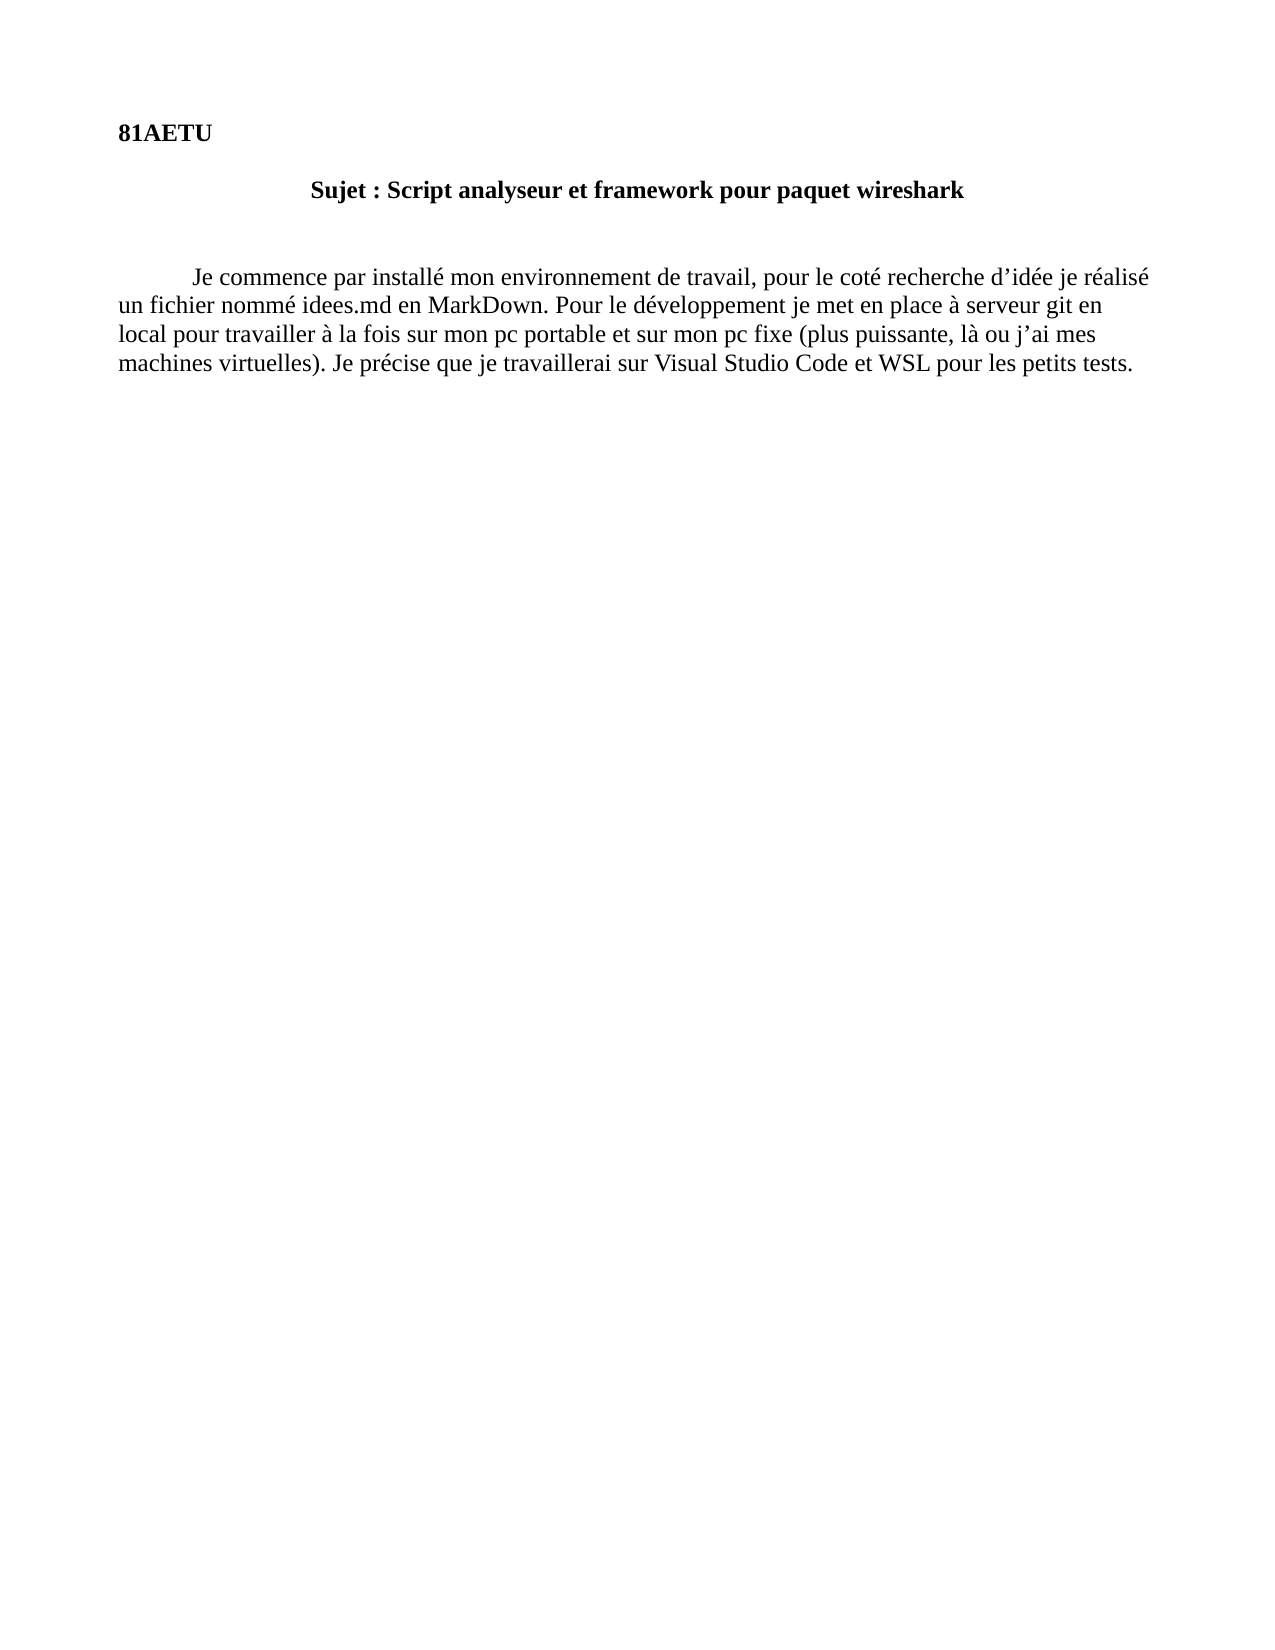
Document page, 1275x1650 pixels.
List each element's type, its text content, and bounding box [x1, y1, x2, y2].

text 81AETU [118, 118, 1157, 147]
text Je commence par installé mon environnement de travail, pour le coté recherche d’idée je réalisé un fichier nommé idees.md en MarkDown. Pour le développement je met en place à serveur git en local pour travailler à la fois sur mon pc portable et sur mon pc fixe (plus puissante, là ou j’ai mes machines virtuelles). Je précise que je travaillerai sur Visual Studio Code et WSL pour les petits tests. [118, 262, 1157, 406]
text Sujet : Script analyseur et framework pour paquet wireshark [118, 176, 1157, 204]
